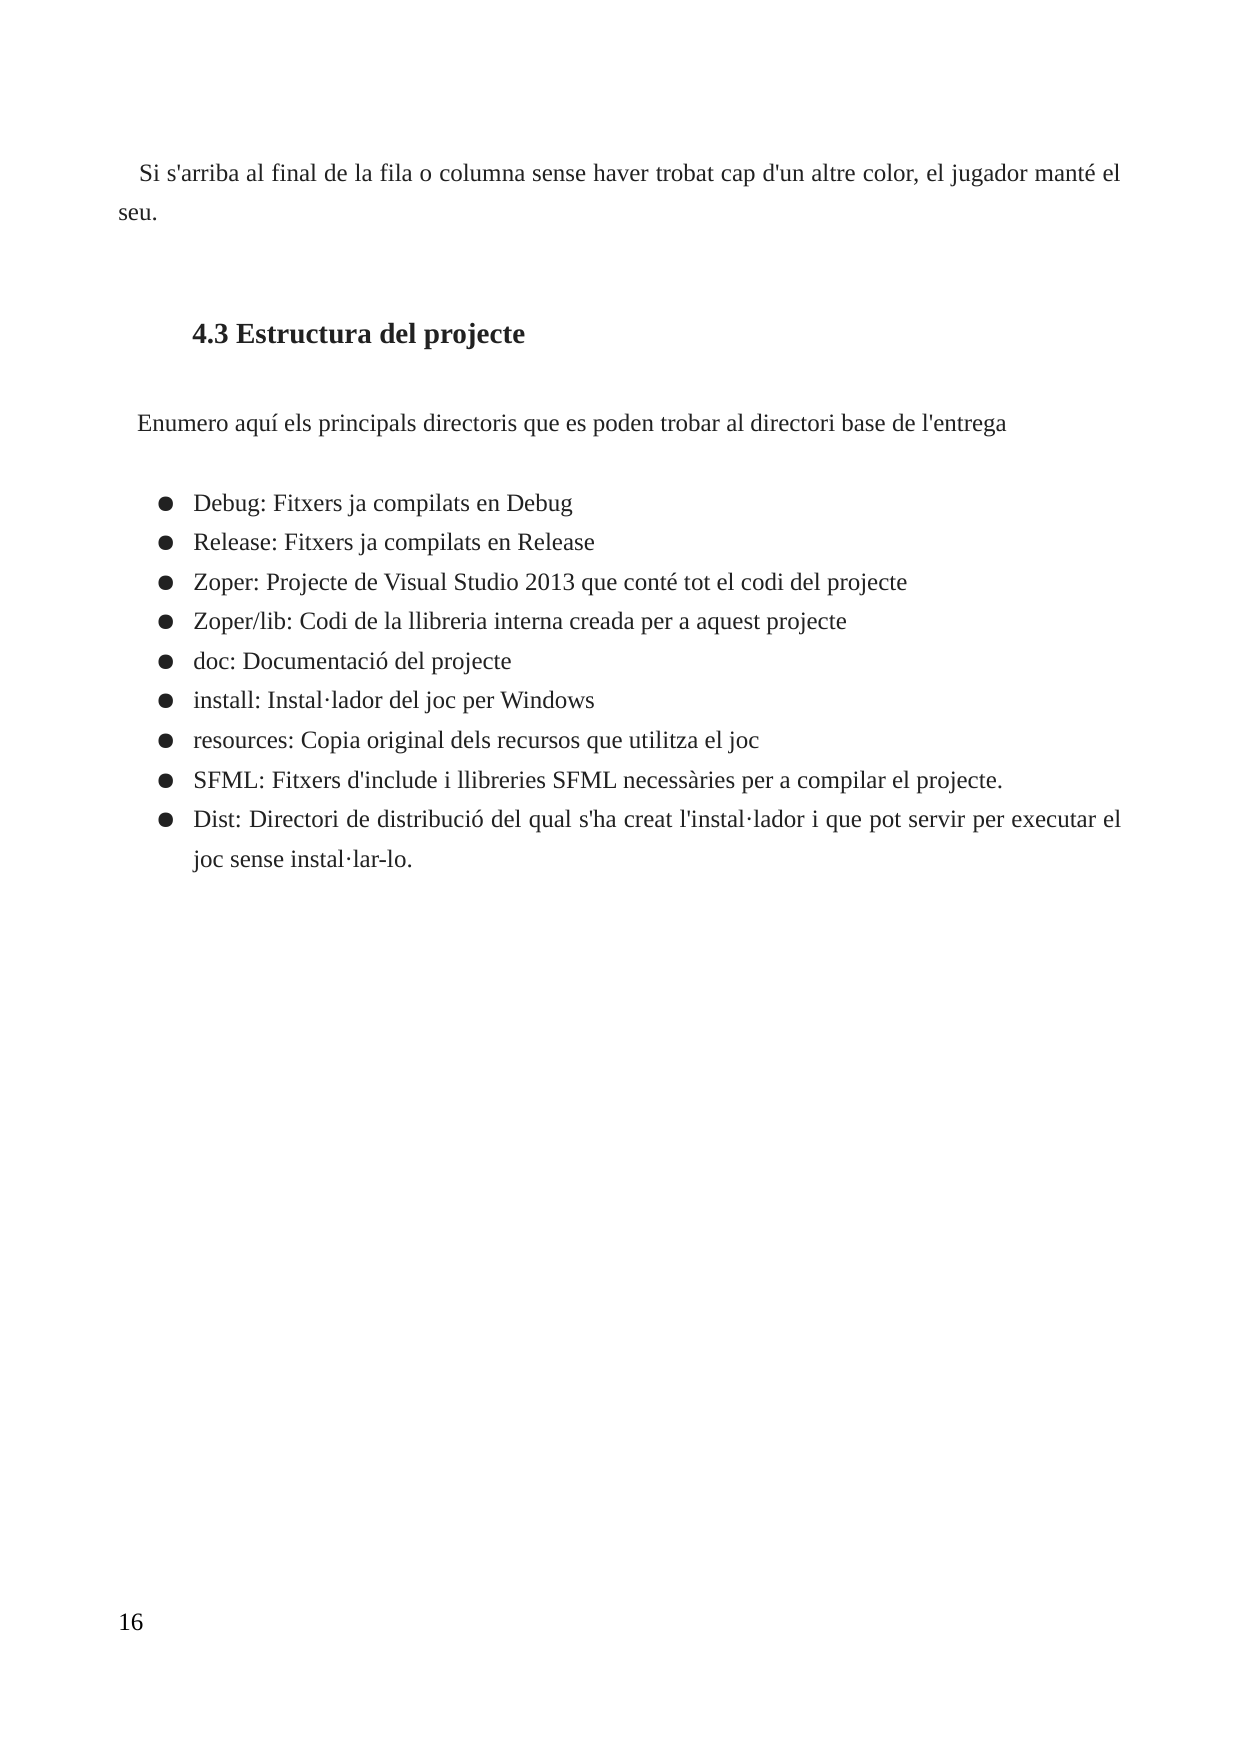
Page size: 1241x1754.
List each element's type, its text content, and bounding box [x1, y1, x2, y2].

list Zoper/lib: Codi de la llibreria interna creada per a aquest projecte [156, 606, 1122, 635]
text 4.3 Estructura del projecte [118, 316, 1122, 349]
list SFML: Fitxers d'include i llibreries SFML necessàries per a compilar el projecte. [156, 765, 1122, 793]
list Debug: Fitxers ja compilats en Debug [156, 488, 1122, 516]
list doc: Documentació del projecte [156, 646, 1122, 675]
list Release: Fitxers ja compilats en Release [156, 527, 1122, 556]
list Zoper: Projecte de Visual Studio 2013 que conté tot el codi del projecte [156, 567, 1122, 596]
list Dist: Directori de distribució del qual s'ha creat l'instal·lador i que pot servir per executar el joc sense instal·lar-lo. [156, 804, 1122, 873]
text Si s'arriba al final de la fila o columna sense haver trobat cap d'un altre color, el jugador manté el seu. [118, 158, 1122, 226]
list install: Instal·lador del joc per Windows [156, 686, 1122, 714]
list resources: Copia original dels recursos que utilitza el joc [156, 725, 1122, 754]
text Enumero aquí els principals directoris que es poden trobar al directori base de l'entrega [118, 408, 1122, 437]
